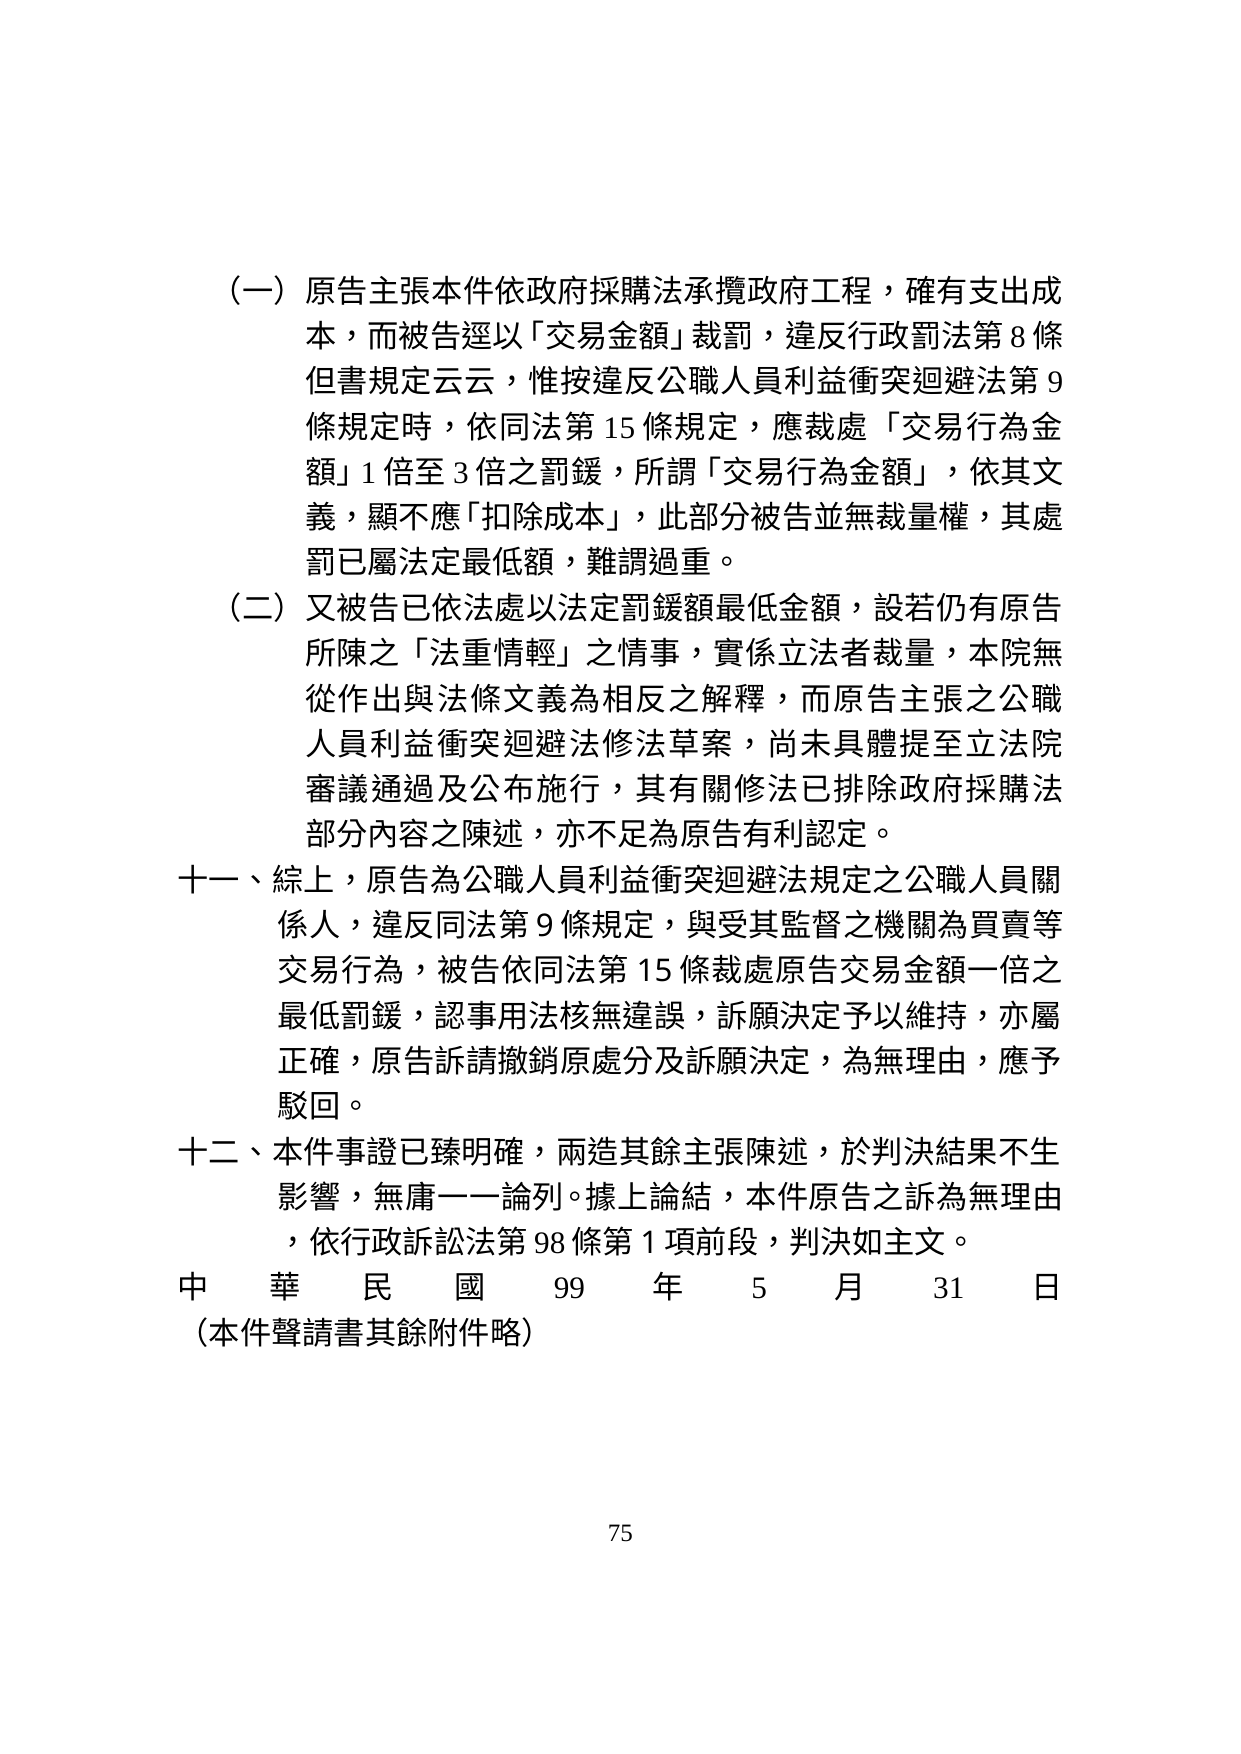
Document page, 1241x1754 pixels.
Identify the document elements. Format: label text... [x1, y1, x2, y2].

text （本件聲請書其餘附件略） [177, 1308, 1063, 1353]
text 十一、綜上，原告為公職人員利益衝突迴避法規定之公職人員關係人，違反同法第9條規定，與受其監督之機關為買賣等交易行為，被告依同法第15條裁處原告交易金額一倍之最低罰鍰，認事用法核無違誤，訴願決定予以維持，亦屬正確，原告訴請撤銷原處分及訴願決定，為無理由，應予駁回。 [177, 855, 1063, 1127]
text 十二、本件事證已臻明確，兩造其餘主張陳述，於判決結果不生影響，無庸一一論列。據上論結，本件原告之訴為無理由，依行政訴訟法第98條第1項前段，判決如主文。 [177, 1127, 1063, 1263]
text 中華民國99年5月31日 [177, 1263, 1063, 1308]
text （二）又被告已依法處以法定罰鍰額最低金額，設若仍有原告所陳之「法重情輕」之情事，實係立法者裁量，本院無從作出與法條文義為相反之解釋，而原告主張之公職人員利益衝突迴避法修法草案，尚未具體提至立法院審議通過及公布施行，其有關修法已排除政府採購法部分內容之陳述，亦不足為原告有利認定。 [210, 583, 1063, 855]
text （一）原告主張本件依政府採購法承攬政府工程，確有支出成本，而被告逕以「交易金額」裁罰，違反行政罰法第8條但書規定云云，惟按違反公職人員利益衝突迴避法第9條規定時，依同法第15條規定，應裁處「交易行為金額」1倍至3倍之罰鍰，所謂「交易行為金額」，依其文義，顯不應「扣除成本」，此部分被告並無裁量權，其處罰已屬法定最低額，難謂過重。 [210, 266, 1063, 583]
